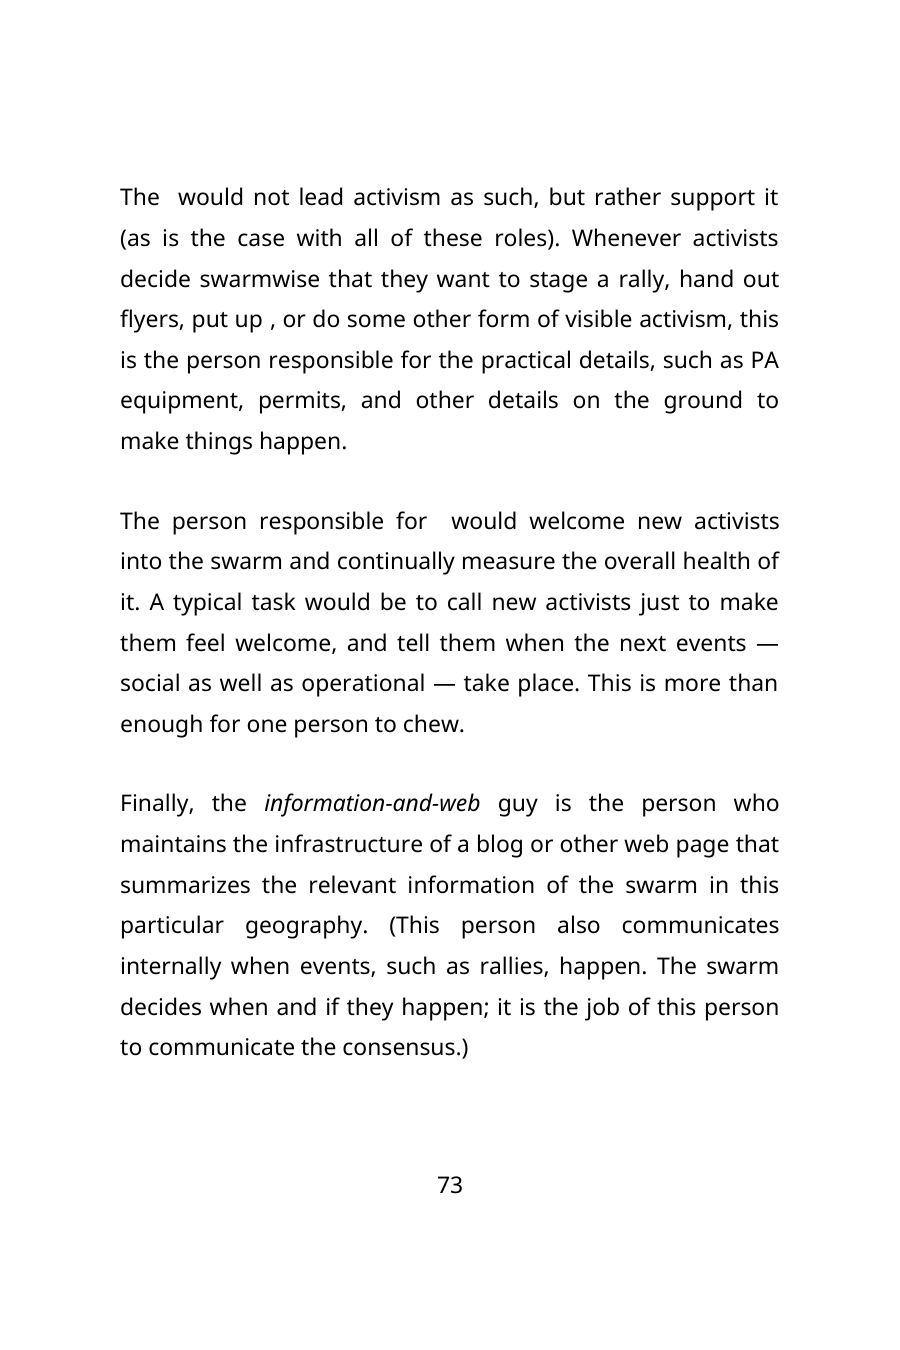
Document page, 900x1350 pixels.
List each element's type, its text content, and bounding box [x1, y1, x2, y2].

text Finally, the information-and-web guy is the person who maintains the infrastructure of a blog or other web page that summarizes the relevant information of the swarm in this particular geography. (This person also communicates internally when events, such as rallies, happen. The swarm decides when and if they happen; it is the job of this person to communicate the consensus.) [120, 787, 780, 1062]
text The would not lead activism as such, but rather support it (as is the case with all of these roles). Whenever activists decide swarmwise that they want to stage a rally, hand out flyers, put up , or do some other form of visible activism, this is the person responsible for the practical details, such as PA equipment, permits, and other details on the ground to make things happen. [120, 181, 780, 456]
text The person responsible for would welcome new activists into the swarm and continually measure the overall health of it. A typical task would be to call new activists just to make them feel welcome, and tell them when the next events — social as well as operational — take place. This is more than enough for one person to chew. [120, 504, 780, 739]
